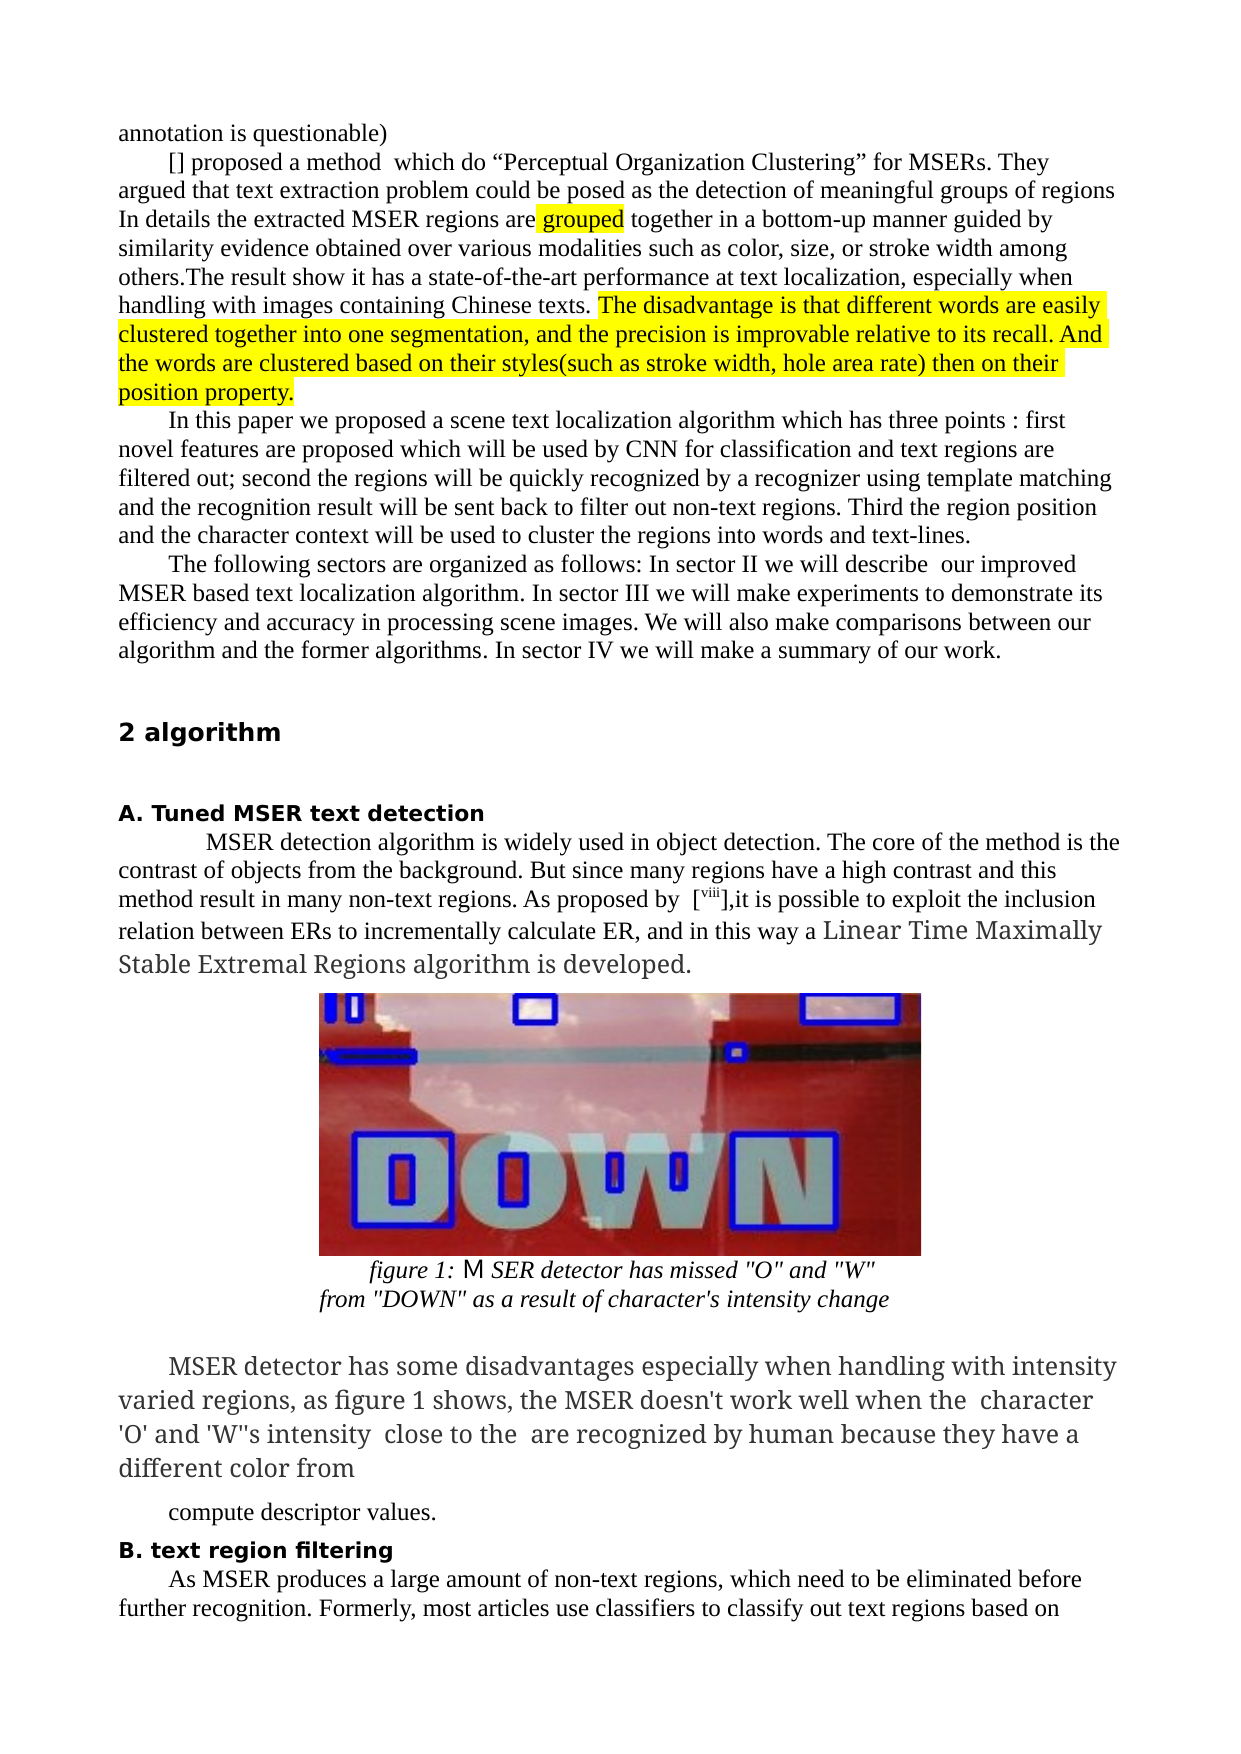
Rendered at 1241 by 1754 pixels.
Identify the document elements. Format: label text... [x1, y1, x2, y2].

text annotation is questionable) [118, 118, 1122, 147]
text figure 1: ＭSER detector has missed "O" and "W" from "DOWN" as a result of character's intensity change [319, 1259, 921, 1316]
text MSER detection algorithm is widely used in object detection. The core of the method is the contrast of objects from the background. But since many regions have a high contrast and this method result in many non-text regions. As proposed by [],it is possible to exploit the inclusion relation between ERs to incrementally calculate ER, and in this way a Linear Time Maximally Stable Extremal Regions algorithm is developed. [118, 830, 1122, 984]
text As MSER produces a large amount of non-text regions, which need to be eliminated before further recognition. Formerly, most articles use classifiers to classify out text regions based on [118, 1567, 1122, 1625]
text [] proposed a method which do “Perceptual Organization Clustering” for MSERs. They argued that text extraction problem could be posed as the detection of meaningful groups of regions In details the extracted MSER regions are grouped together in a bottom-up manner guided by similarity evidence obtained over various modalities such as color, size, or stroke width among others.The result show it has a state-of-the-art performance at text localization, especially when handling with images containing Chinese texts. The disadvantage is that different words are easily clustered together into one segmentation, and the precision is improvable relative to its recall. And the words are clustered based on their styles(such as stroke width, hole area rate) then on their position property. [118, 147, 1122, 406]
text The following sectors are organized as follows: In sector II we will describe our improved MSER based text localization algorithm. In sector III we will make experiments to demonstrate its efficiency and accuracy in processing scene images. We will also make comparisons between our algorithm and the former algorithms. In sector IV we will make a summary of our work. [118, 549, 1122, 664]
subtitle A. Tuned MSER text detection [118, 801, 1122, 830]
picture [319, 996, 922, 1259]
subtitle B. text region filtering [118, 1542, 1122, 1567]
subtitle 2 algorithm [118, 718, 1122, 747]
text compute descriptor values. [118, 1501, 1122, 1529]
text In this paper we proposed a scene text localization algorithm which has three points : first novel features are proposed which will be used by CNN for classification and text regions are filtered out; second the regions will be quickly recognized by a recognizer using template matching and the recognition result will be sent back to filter out non-text regions. Third the region position and the character context will be used to cluster the regions into words and text-lines. [118, 406, 1122, 549]
text MSER detector has some disadvantages especially when handling with intensity varied regions, as figure 1 shows, the MSER doesn't work well when the character 'O' and 'W''s intensity close to the are recognized by human because they have a different color from [118, 1259, 1122, 1488]
